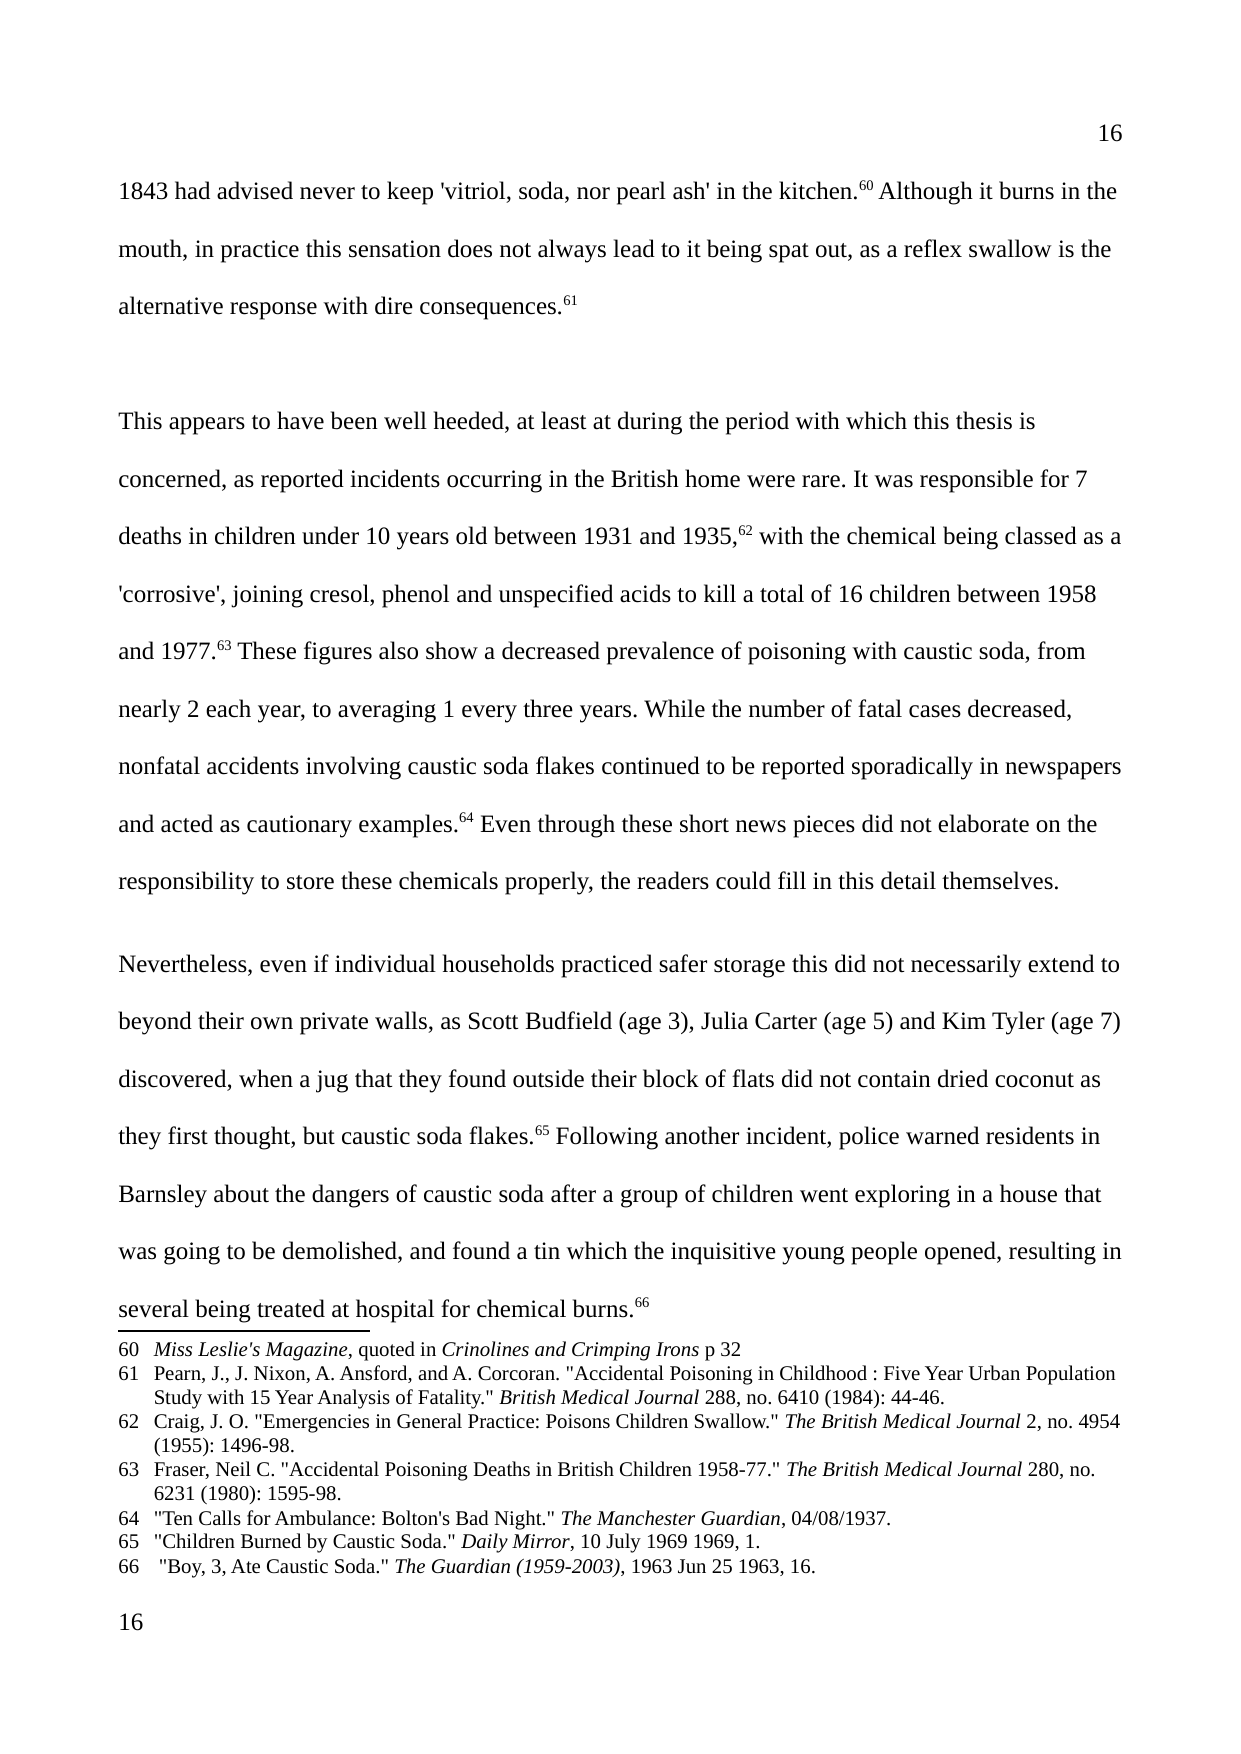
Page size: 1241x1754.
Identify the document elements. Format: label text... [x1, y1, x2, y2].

text 1843 had advised never to keep 'vitriol, soda, nor pearl ash' in the kitchen. Although it burns in the mouth, in practice this sensation does not always lead to it being spat out, as a reflex swallow is the alternative response with dire consequences. [118, 176, 1122, 320]
text Nevertheless, even if individual households practiced safer storage this did not necessarily extend to beyond their own private walls, as Scott Budfield (age 3), Julia Carter (age 5) and Kim Tyler (age 7) discovered, when a jug that they found outside their block of flats did not contain dried coconut as they first thought, but caustic soda flakes. Following another incident, police warned residents in Barnsley about the dangers of caustic soda after a group of children went exploring in a house that was going to be demolished, and found a tin which the inquisitive young people opened, resulting in several being treated at hospital for chemical burns. [118, 949, 1122, 1323]
text Miss Leslie's Magazine, quoted in Crinolines and Crimping Irons p 32 [118, 1337, 1122, 1361]
text Fraser, Neil C. "Accidental Poisoning Deaths in British Children 1958-77." The British Medical Journal 280, no. 6231 (1980): 1595-98. [118, 1457, 1122, 1505]
text Craig, J. O. "Emergencies in General Practice: Poisons Children Swallow." The British Medical Journal 2, no. 4954 (1955): 1496-98. [118, 1409, 1122, 1457]
text Pearn, J., J. Nixon, A. Ansford, and A. Corcoran. "Accidental Poisoning in Childhood : Five Year Urban Population Study with 15 Year Analysis of Fatality." British Medical Journal 288, no. 6410 (1984): 44-46. [118, 1361, 1122, 1409]
text "Ten Calls for Ambulance: Bolton's Bad Night." The Manchester Guardian, 04/08/1937. [118, 1505, 1122, 1529]
text "Boy, 3, Ate Caustic Soda." The Guardian (1959-2003), 1963 Jun 25 1963, 16. [118, 1553, 1122, 1578]
text This appears to have been well heeded, at least at during the period with which this thesis is concerned, as reported incidents occurring in the British home were rare. It was responsible for 7 deaths in children under 10 years old between 1931 and 1935, with the chemical being classed as a 'corrosive', joining cresol, phenol and unspecified acids to kill a total of 16 children between 1958 and 1977. These figures also show a decreased prevalence of poisoning with caustic soda, from nearly 2 each year, to averaging 1 every three years. While the number of fatal cases decreased, nonfatal accidents involving caustic soda flakes continued to be reported sporadically in newspapers and acted as cautionary examples. Even through these short news pieces did not elaborate on the responsibility to store these chemicals properly, the readers could fill in this detail themselves. [118, 406, 1122, 895]
text "Children Burned by Caustic Soda." Daily Mirror, 10 July 1969 1969, 1. [118, 1529, 1122, 1553]
